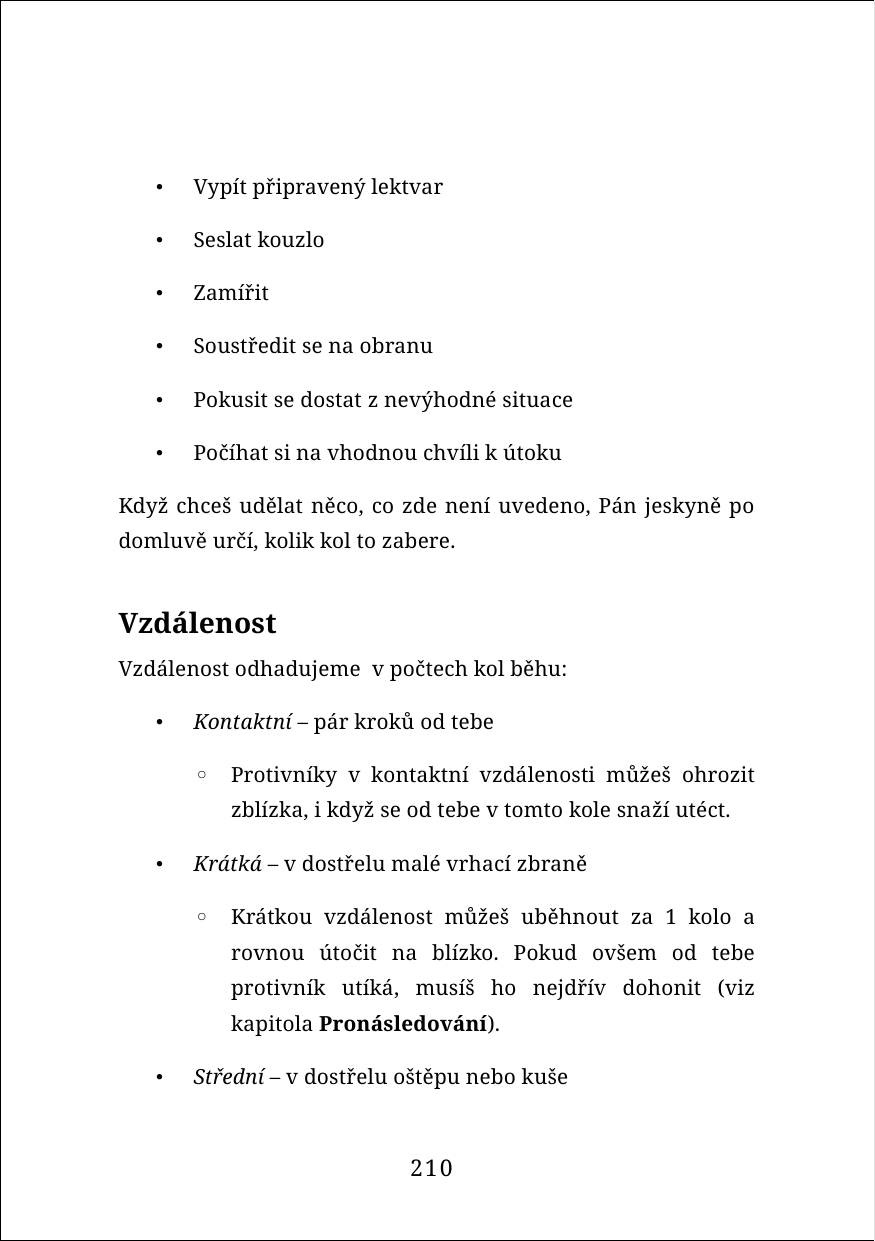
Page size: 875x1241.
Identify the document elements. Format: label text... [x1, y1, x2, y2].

list Seslat kouzlo [156, 225, 756, 253]
list Soustředit se na obranu [156, 331, 756, 360]
list Zamířit [156, 278, 756, 307]
subtitle Vzdálenost [118, 603, 756, 642]
text Vzdálenost odhadujeme v počtech kol běhu: [118, 654, 756, 682]
list Počíhat si na vhodnou chvíli k útoku [156, 438, 756, 466]
list Střední – v dostřelu oštěpu nebo kuše [156, 1062, 756, 1090]
list Protivníky v kontaktní vzdálenosti můžeš ohrozit zblízka, i když se od tebe v tomto kole snaží utéct. [193, 760, 756, 824]
list Pokusit se dostat z nevýhodné situace [156, 385, 756, 413]
list Vypít připravený lektvar [156, 172, 756, 200]
text Když chceš udělat něco, co zde není uvedeno, Pán jeskyně po domluvě určí, kolik kol to zabere. [118, 491, 756, 555]
list Krátká – v dostřelu malé vrhací zbraně [156, 849, 756, 877]
list Kontaktní – pár kroků od tebe [156, 707, 756, 735]
list Krátkou vzdálenost můžeš uběhnout za 1 kolo a rovnou útočit na blízko. Pokud ovšem od tebe protivník utíká, musíš ho nejdřív dohonit (viz kapitola Pronásledování). [193, 902, 756, 1037]
